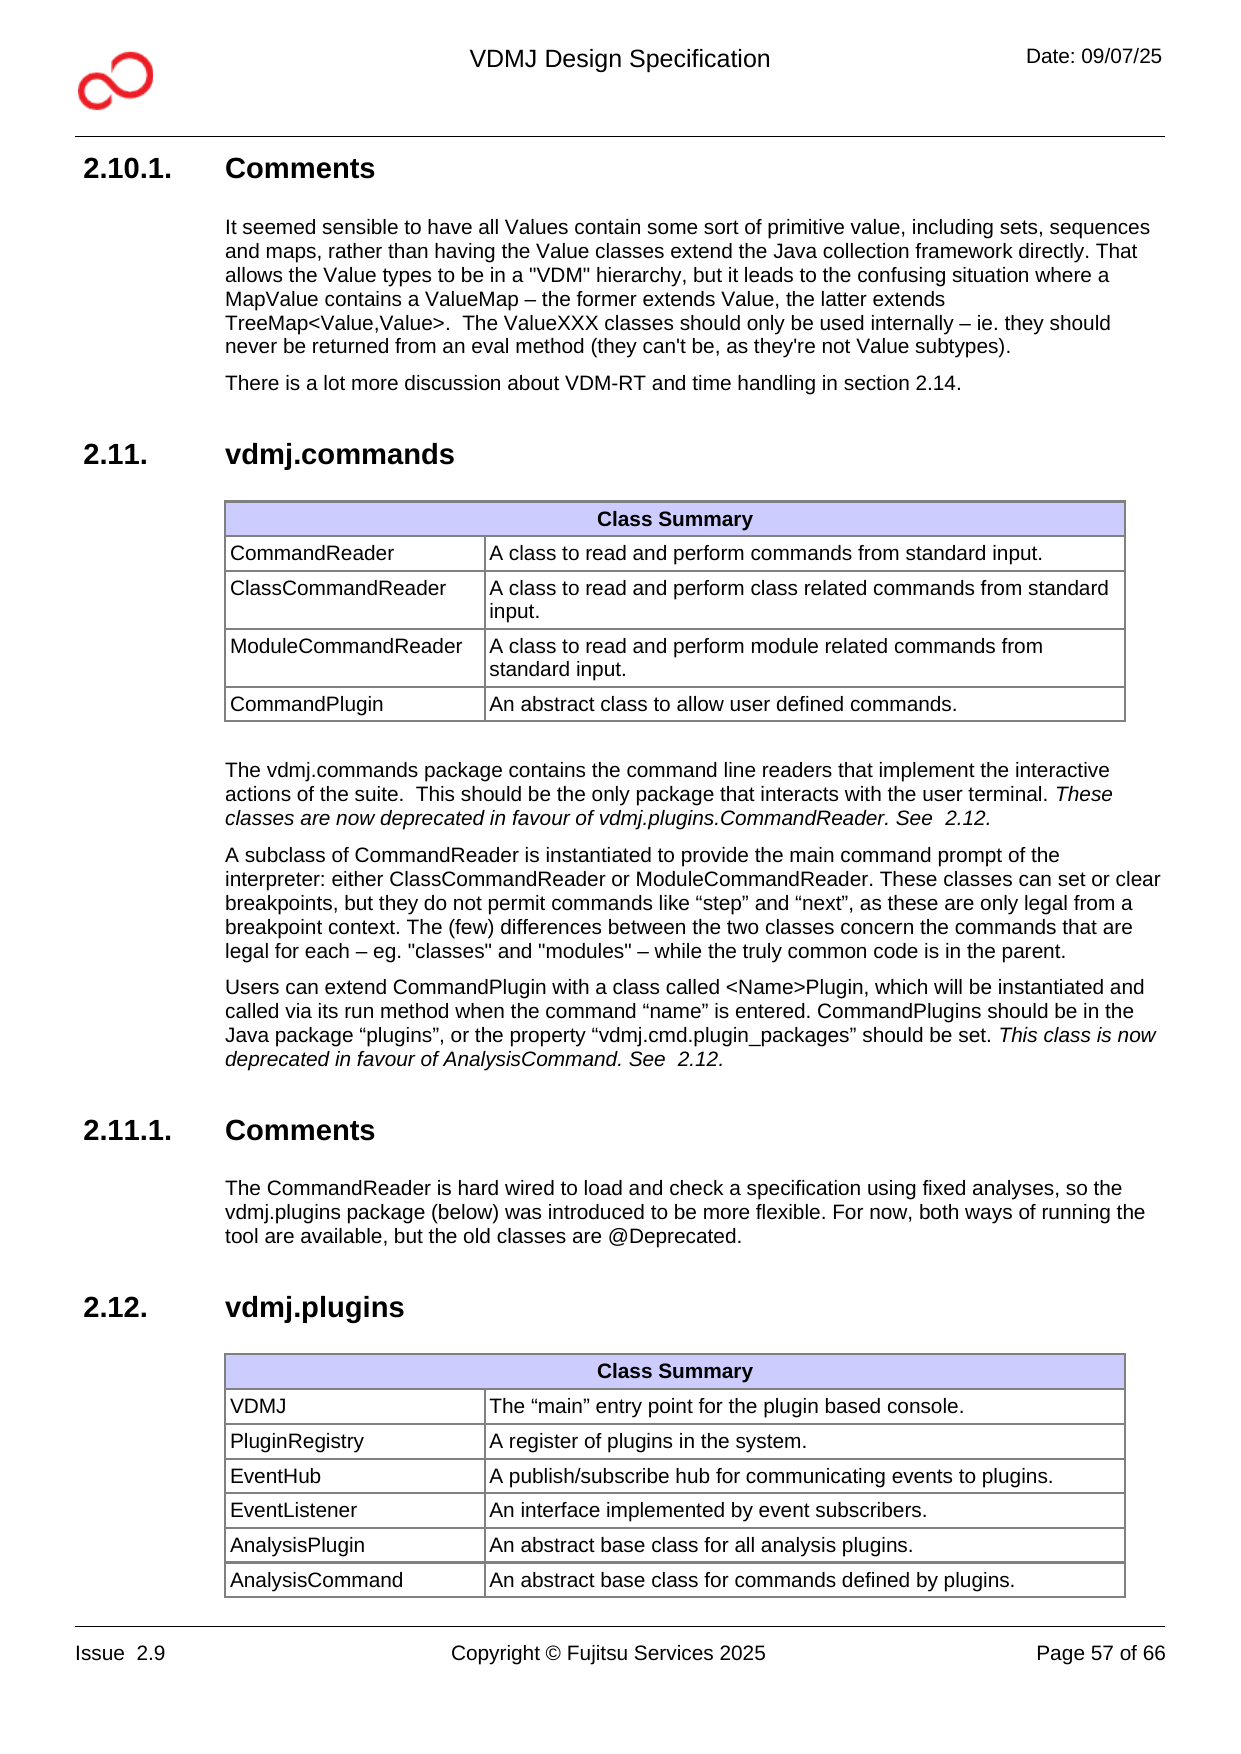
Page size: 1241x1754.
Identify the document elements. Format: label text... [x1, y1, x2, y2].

subtitle Comments [75, 152, 1165, 185]
text It seemed sensible to have all Values contain some sort of primitive value, including sets, sequences and maps, rather than having the Value classes extend the Java collection framework directly. That allows the Value types to be in a "VDM" hierarchy, but it leads to the confusing situation where a MapValue contains a ValueMap – the former extends Value, the latter extends TreeMap<Value,Value>. The ValueXXX classes should only be used internally – ie. they should never be returned from an eval method (they can't be, as they're not Value subtypes). [225, 215, 1165, 359]
table_cell VDMJ [226, 1390, 484, 1423]
table_cell A class to read and perform class related commands from standard input. [486, 572, 1124, 628]
text A subclass of CommandReader is instantiated to provide the main command prompt of the interpreter: either ClassCommandReader or ModuleCommandReader. These classes can set or clear breakpoints, but they do not permit commands like “step” and “next”, as these are only legal from a breakpoint context. The (few) differences between the two classes concern the commands that are legal for each – eg. "classes" and "modules" – while the truly common code is in the parent. [225, 843, 1165, 963]
table_cell A publish/subscribe hub for communicating events to plugins. [486, 1460, 1124, 1492]
text Users can extend CommandPlugin with a class called <Name>Plugin, which will be instantiated and called via its run method when the command “name” is entered. CommandPlugins should be in the Java package “plugins”, or the property “vdmj.cmd.plugin_packages” should be set. This class is now deprecated in favour of AnalysisCommand. See 2.12. [225, 975, 1165, 1071]
table_cell EventListener [226, 1494, 484, 1527]
table_cell A register of plugins in the system. [486, 1425, 1124, 1457]
subtitle vdmj.commands [75, 438, 1165, 470]
table_cell PluginRegistry [226, 1425, 484, 1457]
text The CommandReader is hard wired to load and check a specification using fixed analyses, so the vdmj.plugins package (below) was introduced to be more flexible. For now, both ways of running the tool are available, but the old classes are @Deprecated. [225, 1176, 1165, 1248]
picture [78, 44, 153, 120]
table_cell A class to read and perform module related commands from standard input. [486, 630, 1124, 686]
table_cell AnalysisPlugin [226, 1529, 484, 1561]
table_cell CommandPlugin [226, 688, 484, 720]
table_cell The “main” entry point for the plugin based console. [486, 1390, 1124, 1423]
table_cell An abstract class to allow user defined commands. [486, 688, 1124, 720]
table_cell CommandReader [226, 537, 484, 570]
table_cell EventHub [226, 1460, 484, 1492]
table_cell AnalysisCommand [226, 1564, 484, 1596]
table_cell An abstract base class for commands defined by plugins. [486, 1564, 1124, 1596]
table_cell A class to read and perform commands from standard input. [486, 537, 1124, 570]
table_header Class Summary [226, 1355, 1124, 1388]
subtitle Comments [75, 1114, 1165, 1146]
table_cell ModuleCommandReader [226, 630, 484, 686]
subtitle vdmj.plugins [75, 1291, 1165, 1323]
text There is a lot more discussion about VDM-RT and time handling in section 2.14. [225, 371, 1165, 395]
table_cell An abstract base class for all analysis plugins. [486, 1529, 1124, 1561]
table_cell An interface implemented by event subscribers. [486, 1494, 1124, 1527]
table_header Class Summary [226, 503, 1124, 535]
table_cell ClassCommandReader [226, 572, 484, 628]
text The vdmj.commands package contains the command line readers that implement the interactive actions of the suite. This should be the only package that interacts with the user terminal. These classes are now deprecated in favour of vdmj.plugins.CommandReader. See 2.12. [225, 759, 1165, 831]
